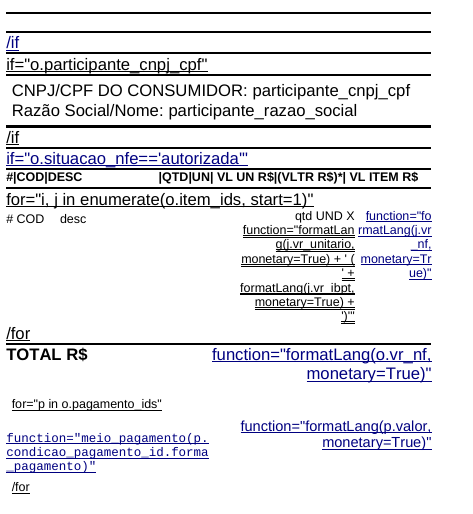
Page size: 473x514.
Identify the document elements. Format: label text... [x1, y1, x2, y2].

table_cell /for [6, 324, 431, 343]
table_cell if="o.participante_cnpj_cpf" [6, 54, 431, 73]
table_cell function="formatLang(o.vr_nf, monetary=True)" [172, 345, 431, 391]
table_cell #|COD|DESC |QTD|UN| VL UN R$|(VLTR R$)*| VL ITEM R$ [6, 170, 431, 187]
table_cell TOTAL R$ [6, 345, 172, 391]
table_cell CNPJ/CPF DO CONSUMIDOR: participante_cnpj_cpf Razão Social/Nome: participante_razao_social [6, 76, 431, 125]
table_cell for="p in o.pagamento_ids" [6, 391, 431, 417]
table_cell /if [6, 128, 431, 147]
table_cell qtd UND X function="formatLang(j.vr_unitario, monetary=True) + ' ( ' + formatLang(j.vr_ibpt, monetary=True) + ')'" [238, 209, 354, 323]
table_cell desc [60, 209, 238, 323]
table_cell function="formatLang(j.vr_nf, monetary=True)" [354, 209, 431, 323]
table_cell /if [6, 33, 431, 52]
table_cell function="meio_pagamento(p.condicao_pagamento_id.forma_pagamento)" [6, 417, 213, 474]
table_cell for="i, j in enumerate(o.item_ids, start=1)" [6, 189, 431, 208]
table_cell [6, 14, 431, 31]
table_cell # COD [6, 209, 60, 323]
table_cell function="formatLang(p.valor, monetary=True)" [213, 417, 431, 474]
table_cell /for [6, 474, 431, 500]
table_cell if="o.situacao_nfe=='autorizada'" [6, 149, 431, 168]
